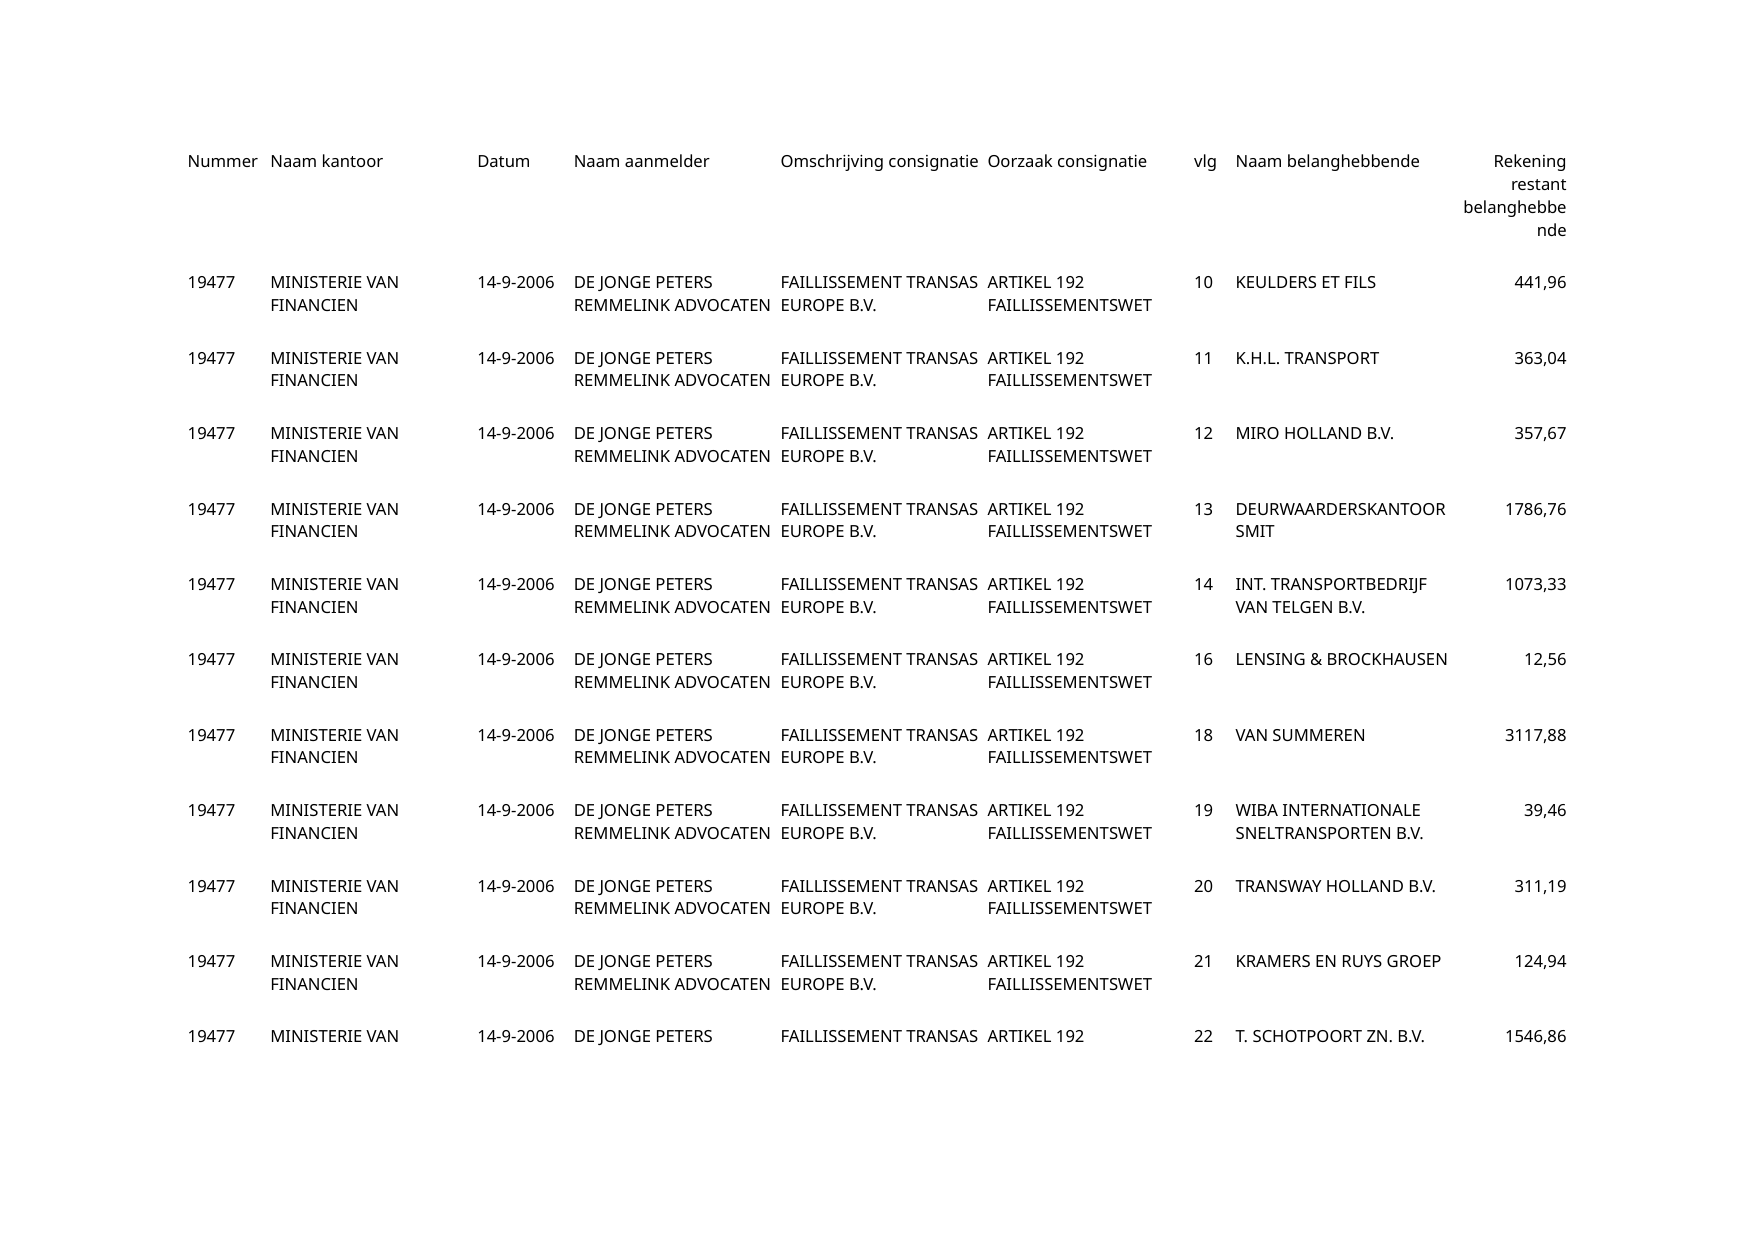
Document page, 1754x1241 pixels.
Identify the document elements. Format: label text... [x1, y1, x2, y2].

table_cell MINISTERIE VAN FINANCIEN [270, 874, 477, 949]
table_cell 19477 [188, 950, 270, 1025]
table_cell ARTIKEL 192 FAILLISSEMENTSWET [987, 497, 1194, 572]
table_header Naam kantoor [270, 150, 477, 271]
table_cell 19477 [188, 1025, 270, 1078]
table_cell ARTIKEL 192 FAILLISSEMENTSWET [987, 723, 1194, 799]
table_cell DE JONGE PETERS REMMELINK ADVOCATEN [574, 422, 780, 497]
table_cell ARTIKEL 192 FAILLISSEMENTSWET [987, 874, 1194, 949]
table_cell FAILLISSEMENT TRANSAS EUROPE B.V. [780, 723, 987, 799]
table_cell ARTIKEL 192 FAILLISSEMENTSWET [987, 422, 1194, 497]
table_cell FAILLISSEMENT TRANSAS EUROPE B.V. [780, 346, 987, 422]
table_header Omschrijving consignatie [780, 150, 987, 271]
table_cell 11 [1194, 346, 1235, 422]
table_cell KEULDERS ET FILS [1235, 271, 1456, 346]
table_cell 14-9-2006 [477, 874, 573, 949]
table_cell 19 [1194, 799, 1235, 874]
table_cell 12,56 [1456, 648, 1566, 723]
table_cell 14-9-2006 [477, 271, 573, 346]
table_cell 19477 [188, 573, 270, 648]
table_cell 19477 [188, 648, 270, 723]
table_cell DE JONGE PETERS REMMELINK ADVOCATEN [574, 648, 780, 723]
table_cell 14 [1194, 573, 1235, 648]
table_cell ARTIKEL 192 FAILLISSEMENTSWET [987, 346, 1194, 422]
table_cell DE JONGE PETERS REMMELINK ADVOCATEN [574, 874, 780, 949]
table_cell MINISTERIE VAN FINANCIEN [270, 422, 477, 497]
table_cell K.H.L. TRANSPORT [1235, 346, 1456, 422]
table_cell 19477 [188, 874, 270, 949]
table_cell ARTIKEL 192 FAILLISSEMENTSWET [987, 648, 1194, 723]
table_cell 14-9-2006 [477, 648, 573, 723]
table_cell MINISTERIE VAN FINANCIEN [270, 799, 477, 874]
table_header Naam belanghebbende [1235, 150, 1456, 271]
table_cell ARTIKEL 192 [987, 1025, 1194, 1078]
table_cell DE JONGE PETERS REMMELINK ADVOCATEN [574, 346, 780, 422]
table_cell DE JONGE PETERS REMMELINK ADVOCATEN [574, 799, 780, 874]
table_cell 14-9-2006 [477, 950, 573, 1025]
table_cell MINISTERIE VAN FINANCIEN [270, 723, 477, 799]
table_cell MINISTERIE VAN FINANCIEN [270, 573, 477, 648]
table_cell MINISTERIE VAN FINANCIEN [270, 950, 477, 1025]
table_cell 20 [1194, 874, 1235, 949]
table_cell MINISTERIE VAN [270, 1025, 477, 1078]
table_header Naam aanmelder [574, 150, 780, 271]
table_header vlg [1194, 150, 1235, 271]
table_cell MINISTERIE VAN FINANCIEN [270, 271, 477, 346]
table_cell FAILLISSEMENT TRANSAS EUROPE B.V. [780, 271, 987, 346]
table_cell 19477 [188, 422, 270, 497]
table_cell FAILLISSEMENT TRANSAS EUROPE B.V. [780, 573, 987, 648]
table_cell 1546,86 [1456, 1025, 1566, 1078]
table_cell 19477 [188, 799, 270, 874]
table_cell MINISTERIE VAN FINANCIEN [270, 648, 477, 723]
table_cell KRAMERS EN RUYS GROEP [1235, 950, 1456, 1025]
table_cell 1786,76 [1456, 497, 1566, 572]
table_cell DE JONGE PETERS REMMELINK ADVOCATEN [574, 950, 780, 1025]
table_cell 39,46 [1456, 799, 1566, 874]
table_cell FAILLISSEMENT TRANSAS EUROPE B.V. [780, 422, 987, 497]
table_cell 441,96 [1456, 271, 1566, 346]
table_cell ARTIKEL 192 FAILLISSEMENTSWET [987, 799, 1194, 874]
table_cell DE JONGE PETERS REMMELINK ADVOCATEN [574, 723, 780, 799]
table_cell 14-9-2006 [477, 1025, 573, 1078]
table_cell 14-9-2006 [477, 799, 573, 874]
table_cell 14-9-2006 [477, 346, 573, 422]
table_cell ARTIKEL 192 FAILLISSEMENTSWET [987, 271, 1194, 346]
table_cell MINISTERIE VAN FINANCIEN [270, 346, 477, 422]
table_header Oorzaak consignatie [987, 150, 1194, 271]
table_cell MINISTERIE VAN FINANCIEN [270, 497, 477, 572]
table_cell DEURWAARDERSKANTOOR SMIT [1235, 497, 1456, 572]
table_cell 14-9-2006 [477, 422, 573, 497]
table_cell VAN SUMMEREN [1235, 723, 1456, 799]
table_cell 19477 [188, 271, 270, 346]
table_header Rekening restant belanghebbende [1456, 150, 1566, 271]
table_cell DE JONGE PETERS REMMELINK ADVOCATEN [574, 271, 780, 346]
table_cell 357,67 [1456, 422, 1566, 497]
table_cell 21 [1194, 950, 1235, 1025]
table_cell 19477 [188, 497, 270, 572]
table_cell FAILLISSEMENT TRANSAS [780, 1025, 987, 1078]
table_cell DE JONGE PETERS [574, 1025, 780, 1078]
table_cell INT. TRANSPORTBEDRIJF VAN TELGEN B.V. [1235, 573, 1456, 648]
table_cell MIRO HOLLAND B.V. [1235, 422, 1456, 497]
table_cell 1073,33 [1456, 573, 1566, 648]
table_cell 14-9-2006 [477, 573, 573, 648]
table_cell 22 [1194, 1025, 1235, 1078]
table_cell 13 [1194, 497, 1235, 572]
table_cell FAILLISSEMENT TRANSAS EUROPE B.V. [780, 950, 987, 1025]
table_cell 19477 [188, 723, 270, 799]
table_cell 16 [1194, 648, 1235, 723]
table_cell 10 [1194, 271, 1235, 346]
table_cell LENSING & BROCKHAUSEN [1235, 648, 1456, 723]
table_cell WIBA INTERNATIONALE SNELTRANSPORTEN B.V. [1235, 799, 1456, 874]
table_cell 124,94 [1456, 950, 1566, 1025]
table_cell TRANSWAY HOLLAND B.V. [1235, 874, 1456, 949]
table_cell 12 [1194, 422, 1235, 497]
table_cell FAILLISSEMENT TRANSAS EUROPE B.V. [780, 497, 987, 572]
table_cell 3117,88 [1456, 723, 1566, 799]
table_cell 14-9-2006 [477, 497, 573, 572]
table_cell FAILLISSEMENT TRANSAS EUROPE B.V. [780, 648, 987, 723]
table_cell FAILLISSEMENT TRANSAS EUROPE B.V. [780, 874, 987, 949]
table_cell T. SCHOTPOORT ZN. B.V. [1235, 1025, 1456, 1078]
table_cell DE JONGE PETERS REMMELINK ADVOCATEN [574, 573, 780, 648]
table_cell FAILLISSEMENT TRANSAS EUROPE B.V. [780, 799, 987, 874]
table_cell ARTIKEL 192 FAILLISSEMENTSWET [987, 950, 1194, 1025]
table_cell ARTIKEL 192 FAILLISSEMENTSWET [987, 573, 1194, 648]
table_header Datum [477, 150, 573, 271]
table_header Nummer [188, 150, 270, 271]
table_cell DE JONGE PETERS REMMELINK ADVOCATEN [574, 497, 780, 572]
table_cell 18 [1194, 723, 1235, 799]
table_cell 311,19 [1456, 874, 1566, 949]
table_cell 363,04 [1456, 346, 1566, 422]
table_cell 19477 [188, 346, 270, 422]
table_cell 14-9-2006 [477, 723, 573, 799]
